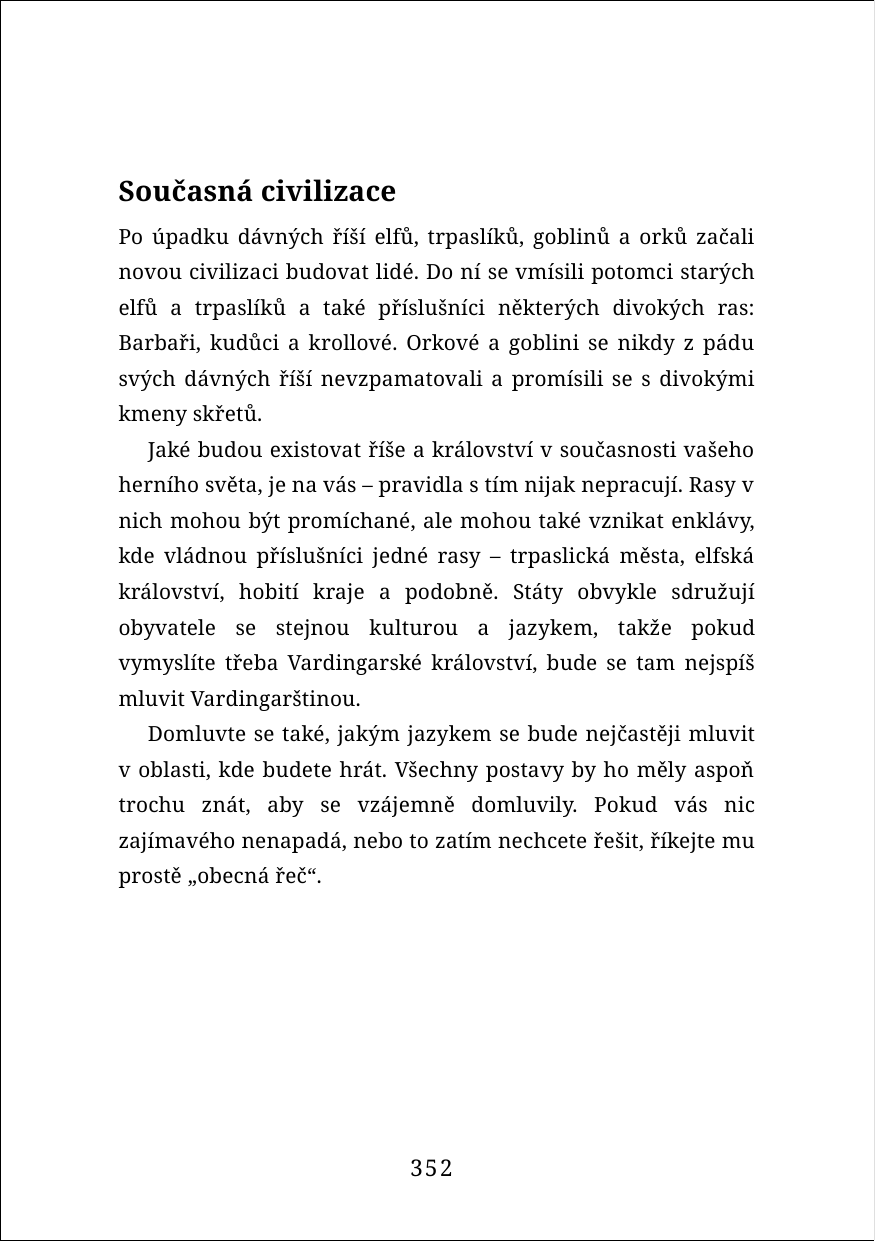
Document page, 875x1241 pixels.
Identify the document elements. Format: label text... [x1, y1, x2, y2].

subtitle Současná civilizace [118, 172, 756, 210]
text Po úpadku dávných říší elfů, trpaslíků, goblinů a orků začali novou civilizaci budovat lidé. Do ní se vmísili potomci starých elfů a trpaslíků a také příslušníci některých divokých ras: Barbaři, kudůci a krollové. Orkové a goblini se nikdy z pádu svých dávných říší nevzpamatovali a promísili se s divokými kmeny skřetů. Jaké budou existovat říše a království v současnosti vašeho herního světa, je na vás – pravidla s tím nijak nepracují. Rasy v nich mohou být promíchané, ale mohou také vznikat enklávy, kde vládnou příslušníci jedné rasy – trpaslická města, elfská království, hobití kraje a podobně. Státy obvykle sdružují obyvatele se stejnou kulturou a jazykem, takže pokud vymyslíte třeba Vardingarské království, bude se tam nejspíš mluvit Vardingarštinou. Domluvte se také, jakým jazykem se bude nejčastěji mluvit v oblasti, kde budete hrát. Všechny postavy by ho měly aspoň trochu znát, aby se vzájemně domluvily. Pokud vás nic zajímavého nenapadá, nebo to zatím nechcete řešit, říkejte mu prostě „obecná řeč“. [118, 222, 756, 890]
